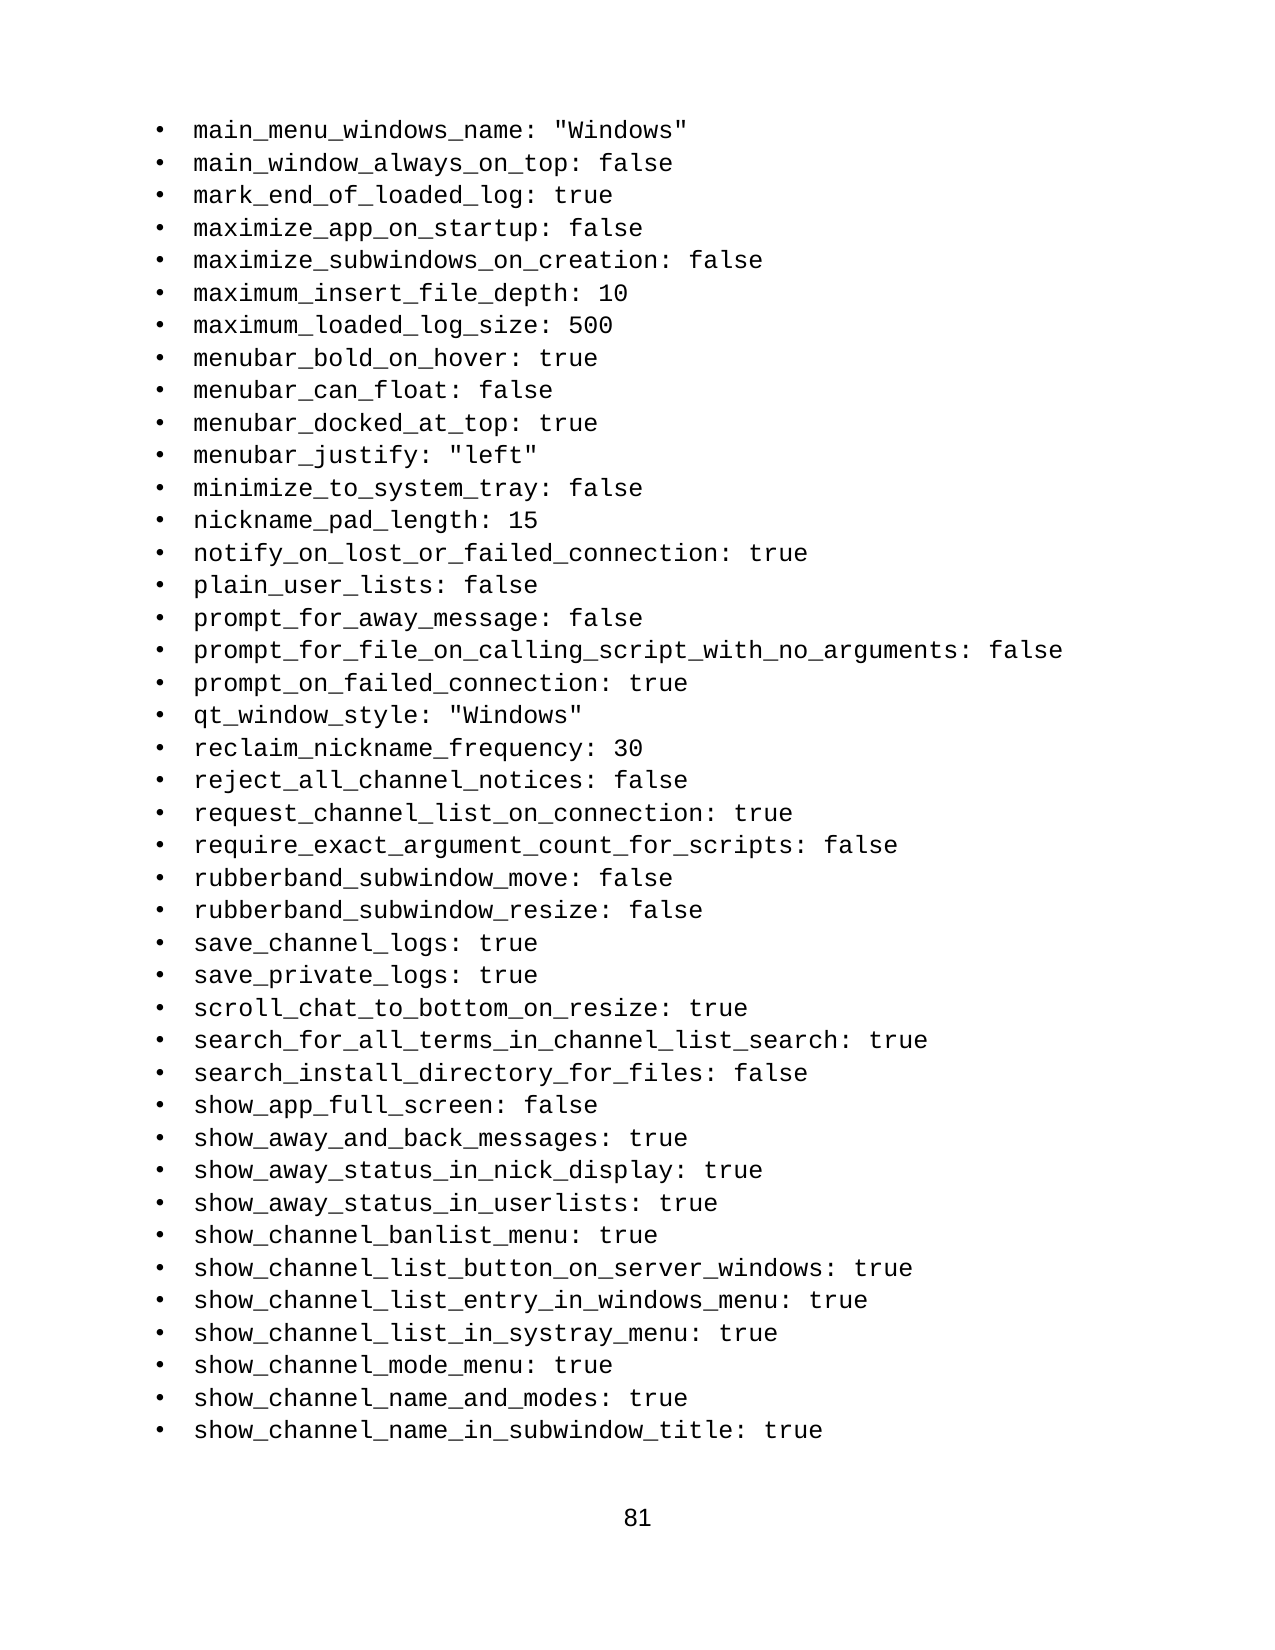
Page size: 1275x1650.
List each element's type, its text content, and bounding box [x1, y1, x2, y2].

list maximize_app_on_startup: false [156, 216, 1157, 244]
list show_away_and_back_messages: true [156, 1126, 1157, 1154]
list maximize_subwindows_on_creation: false [156, 248, 1157, 276]
list menubar_can_float: false [156, 378, 1157, 406]
list qt_window_style: "Windows" [156, 703, 1157, 731]
list main_menu_windows_name: "Windows" [156, 118, 1157, 146]
list save_private_logs: true [156, 963, 1157, 991]
list notify_on_lost_or_failed_connection: true [156, 541, 1157, 569]
list request_channel_list_on_connection: true [156, 801, 1157, 829]
list search_install_directory_for_files: false [156, 1061, 1157, 1089]
list menubar_bold_on_hover: true [156, 346, 1157, 374]
list prompt_for_file_on_calling_script_with_no_arguments: false [156, 638, 1157, 666]
list save_channel_logs: true [156, 931, 1157, 959]
list show_away_status_in_nick_display: true [156, 1158, 1157, 1186]
list show_channel_list_entry_in_windows_menu: true [156, 1288, 1157, 1316]
list require_exact_argument_count_for_scripts: false [156, 833, 1157, 861]
list maximum_loaded_log_size: 500 [156, 313, 1157, 341]
list prompt_for_away_message: false [156, 606, 1157, 634]
list rubberband_subwindow_move: false [156, 866, 1157, 894]
list nickname_pad_length: 15 [156, 508, 1157, 536]
list menubar_justify: "left" [156, 443, 1157, 471]
list plain_user_lists: false [156, 573, 1157, 601]
list minimize_to_system_tray: false [156, 476, 1157, 504]
list show_channel_name_and_modes: true [156, 1386, 1157, 1414]
list rubberband_subwindow_resize: false [156, 898, 1157, 926]
list show_app_full_screen: false [156, 1093, 1157, 1121]
list main_window_always_on_top: false [156, 151, 1157, 179]
list show_channel_list_in_systray_menu: true [156, 1321, 1157, 1349]
list reject_all_channel_notices: false [156, 768, 1157, 796]
list show_channel_name_in_subwindow_title: true [156, 1418, 1157, 1446]
list menubar_docked_at_top: true [156, 411, 1157, 439]
list show_away_status_in_userlists: true [156, 1191, 1157, 1219]
list show_channel_list_button_on_server_windows: true [156, 1256, 1157, 1284]
list mark_end_of_loaded_log: true [156, 183, 1157, 211]
list scroll_chat_to_bottom_on_resize: true [156, 996, 1157, 1024]
list search_for_all_terms_in_channel_list_search: true [156, 1028, 1157, 1056]
list prompt_on_failed_connection: true [156, 671, 1157, 699]
list maximum_insert_file_depth: 10 [156, 281, 1157, 309]
list show_channel_banlist_menu: true [156, 1223, 1157, 1251]
list show_channel_mode_menu: true [156, 1353, 1157, 1381]
list reclaim_nickname_frequency: 30 [156, 736, 1157, 764]
